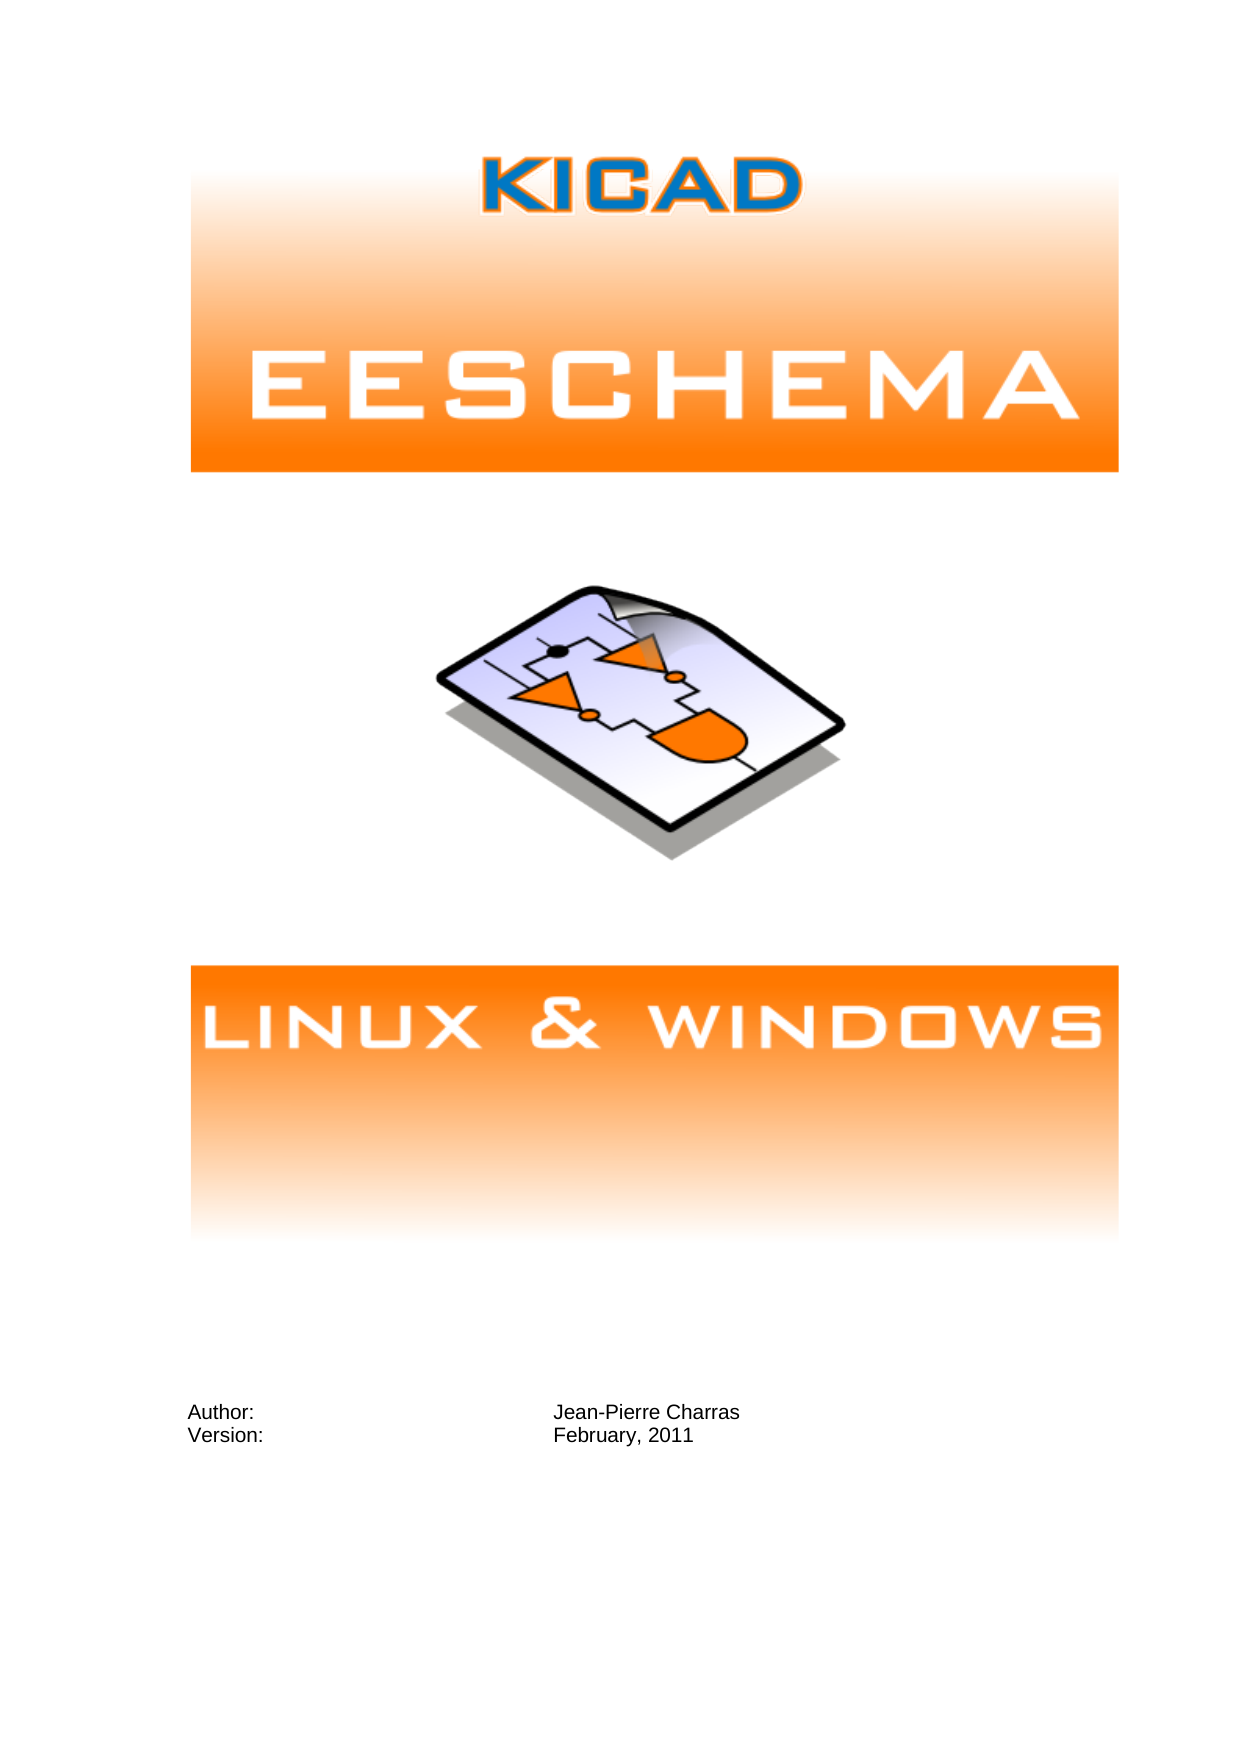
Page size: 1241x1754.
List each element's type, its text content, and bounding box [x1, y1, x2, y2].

text Version: February, 2011 [187, 1424, 1122, 1447]
picture [190, 118, 1119, 1289]
text Author: Jean-Pierre Charras [187, 1400, 1122, 1424]
